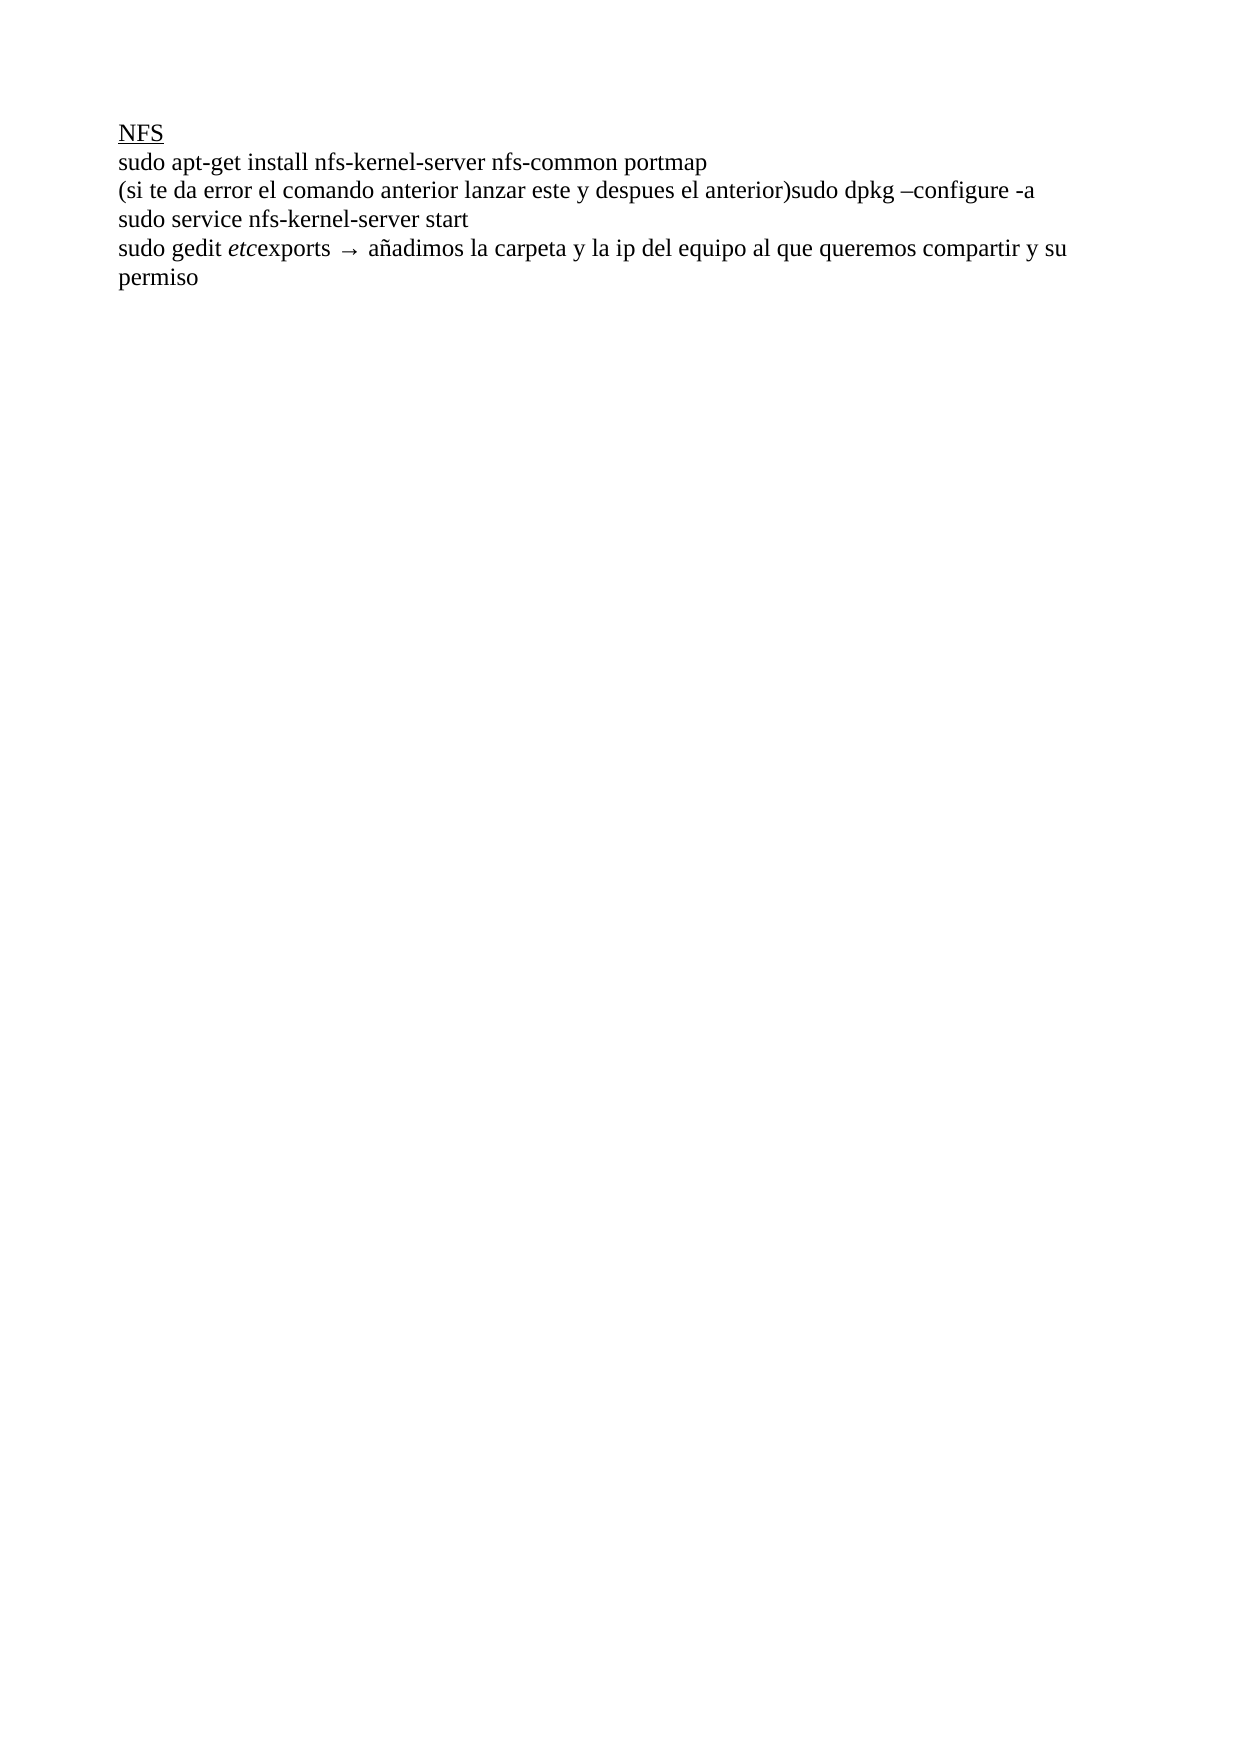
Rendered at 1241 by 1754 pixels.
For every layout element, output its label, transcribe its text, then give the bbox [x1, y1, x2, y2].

text sudo gedit etcexports → añadimos la carpeta y la ip del equipo al que queremos compartir y su permiso [118, 233, 1122, 291]
text (si te da error el comando anterior lanzar este y despues el anterior)sudo dpkg –configure -a [118, 176, 1122, 204]
text sudo apt-get install nfs-kernel-server nfs-common portmap [118, 147, 1122, 176]
text NFS [118, 118, 1122, 147]
text sudo service nfs-kernel-server start [118, 204, 1122, 233]
